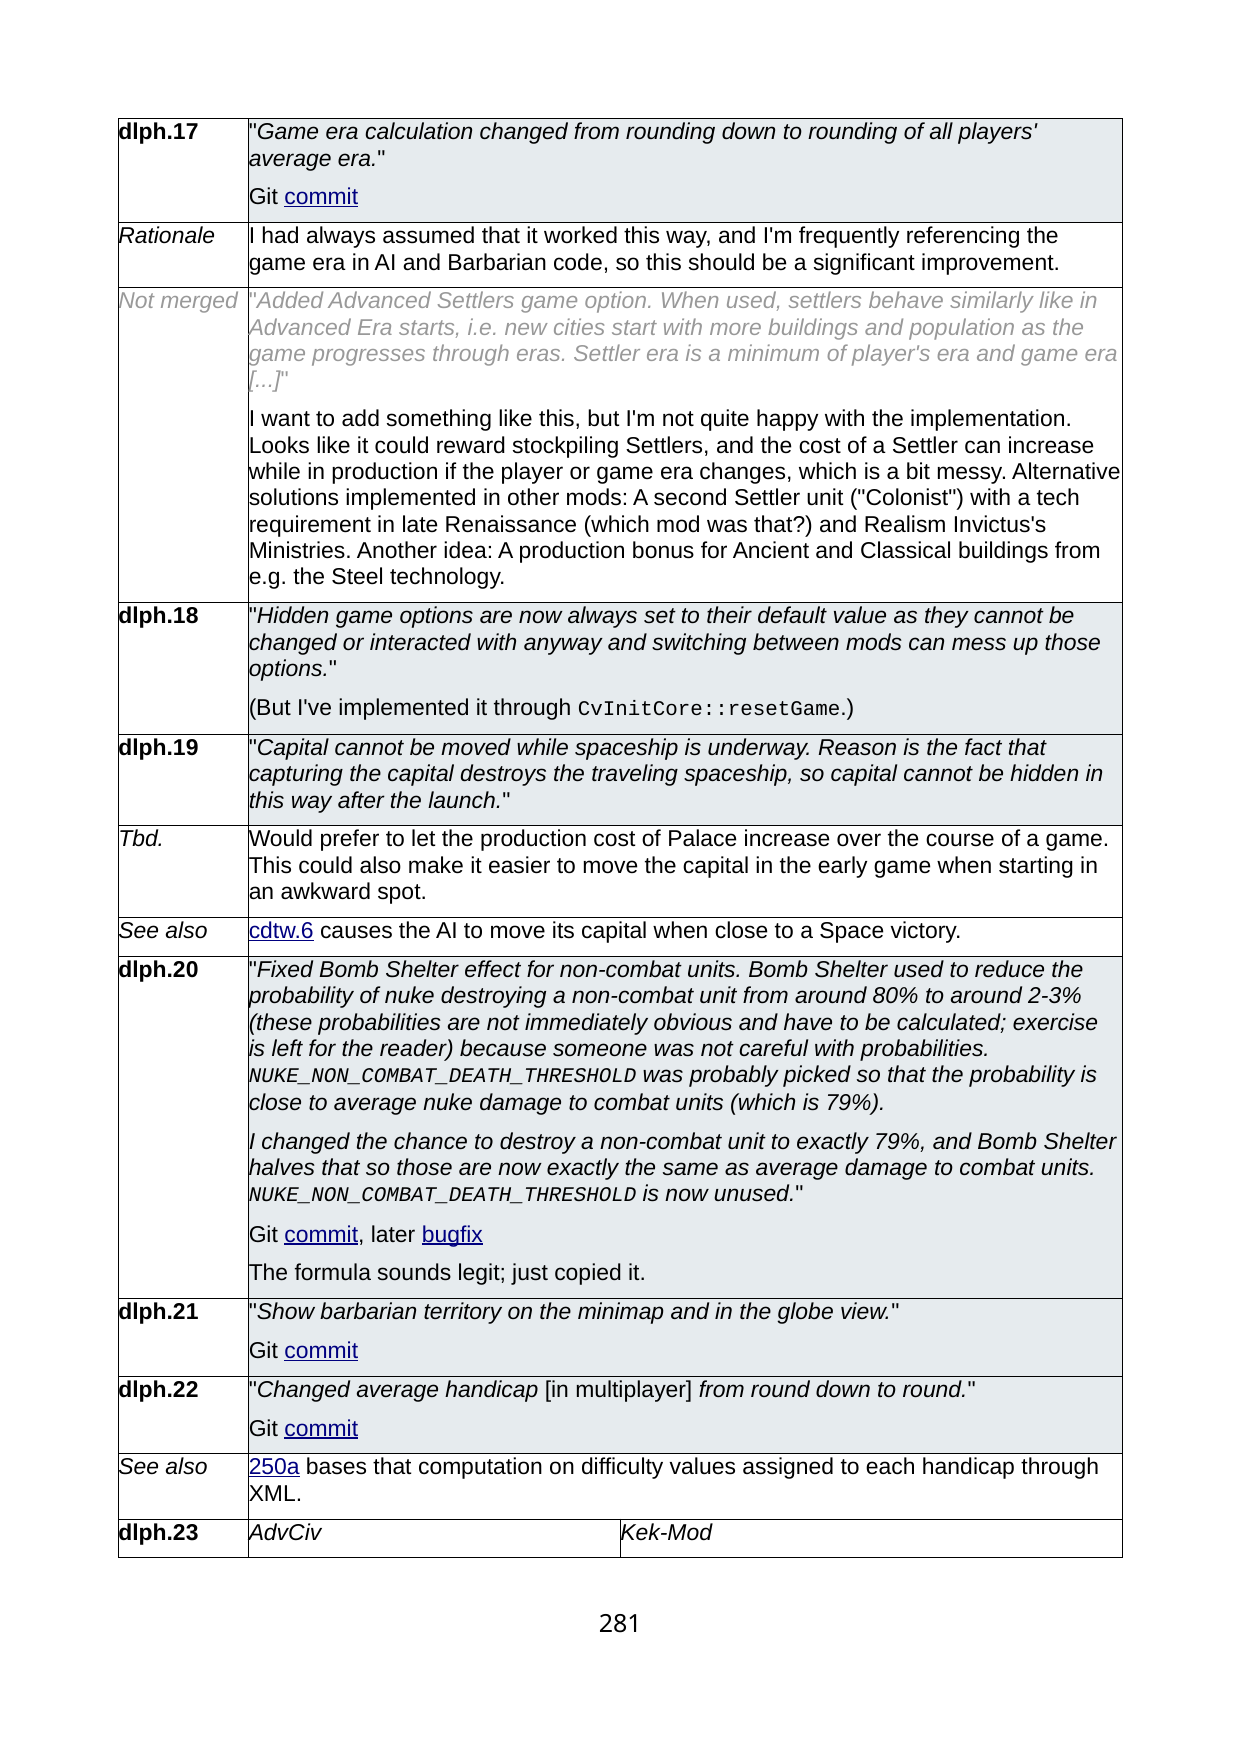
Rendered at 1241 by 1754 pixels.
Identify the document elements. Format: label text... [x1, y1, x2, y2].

table_cell "Fixed Bomb Shelter effect for non-combat units. Bomb Shelter used to reduce the probability of nuke destroying a non-combat unit from around 80% to around 2-3% (these probabilities are not immediately obvious and have to be calculated; exercise is left for the reader) because someone was not careful with probabilities. NUKE_NON_COMBAT_DEATH_THRESHOLD was probably picked so that the probability is close to average nuke damage to combat units (which is 79%). I changed the chance to destroy a non-combat unit to exactly 79%, and Bomb Shelter halves that so those are now exactly the same as average damage to combat units. NUKE_NON_COMBAT_DEATH_THRESHOLD is now unused." Git commit, later bugfix The formula sounds legit; just copied it. [249, 957, 1122, 1298]
table_cell "Show barbarian territory on the minimap and in the globe view." Git commit [249, 1299, 1122, 1376]
table_cell "Game era calculation changed from rounding down to rounding of all players' average era." Git commit [249, 119, 1122, 222]
table_cell dlph.17 [119, 119, 248, 222]
table_cell dlph.20 [119, 957, 248, 1298]
table_cell dlph.22 [119, 1377, 248, 1453]
table_cell Would prefer to let the production cost of Palace increase over the course of a game. This could also make it easier to move the capital in the early game when starting in an awkward spot. [249, 826, 1122, 917]
table_cell Kek-Mod [621, 1520, 1122, 1557]
table_cell dlph.23 [119, 1520, 248, 1557]
table_cell I had always assumed that it worked this way, and I'm frequently referencing the game era in AI and Barbarian code, so this should be a significant improvement. [249, 223, 1122, 287]
table_cell cdtw.6 causes the AI to move its capital when close to a Space victory. [249, 918, 1122, 956]
table_cell 250a bases that computation on difficulty values assigned to each handicap through XML. [249, 1454, 1122, 1518]
table_cell dlph.19 [119, 735, 248, 825]
table_cell See also [119, 918, 248, 956]
table_cell Not merged [119, 288, 248, 602]
table_cell "Added Advanced Settlers game option. When used, settlers behave similarly like in Advanced Era starts, i.e. new cities start with more buildings and population as the game progresses through eras. Settler era is a minimum of player's era and game era [...]" I want to add something like this, but I'm not quite happy with the implementation. Looks like it could reward stockpiling Settlers, and the cost of a Settler can increase while in production if the player or game era changes, which is a bit messy. Alternative solutions implemented in other mods: A second Settler unit ("Colonist") with a tech requirement in late Renaissance (which mod was that?) and Realism Invictus's Ministries. Another idea: A production bonus for Ancient and Classical buildings from e.g. the Steel technology. [249, 288, 1122, 602]
table_cell AdvCiv [249, 1520, 620, 1557]
table_cell Rationale [119, 223, 248, 287]
table_cell See also [119, 1454, 248, 1518]
table_cell dlph.18 [119, 603, 248, 734]
table_cell Tbd. [119, 826, 248, 917]
table_cell dlph.21 [119, 1299, 248, 1376]
table_cell "Capital cannot be moved while spaceship is underway. Reason is the fact that capturing the capital destroys the traveling spaceship, so capital cannot be hidden in this way after the launch." [249, 735, 1122, 825]
table_cell "Hidden game options are now always set to their default value as they cannot be changed or interacted with anyway and switching between mods can mess up those options." (But I've implemented it through CvInitCore::resetGame.) [249, 603, 1122, 734]
table_cell "Changed average handicap [in multiplayer] from round down to round." Git commit [249, 1377, 1122, 1453]
